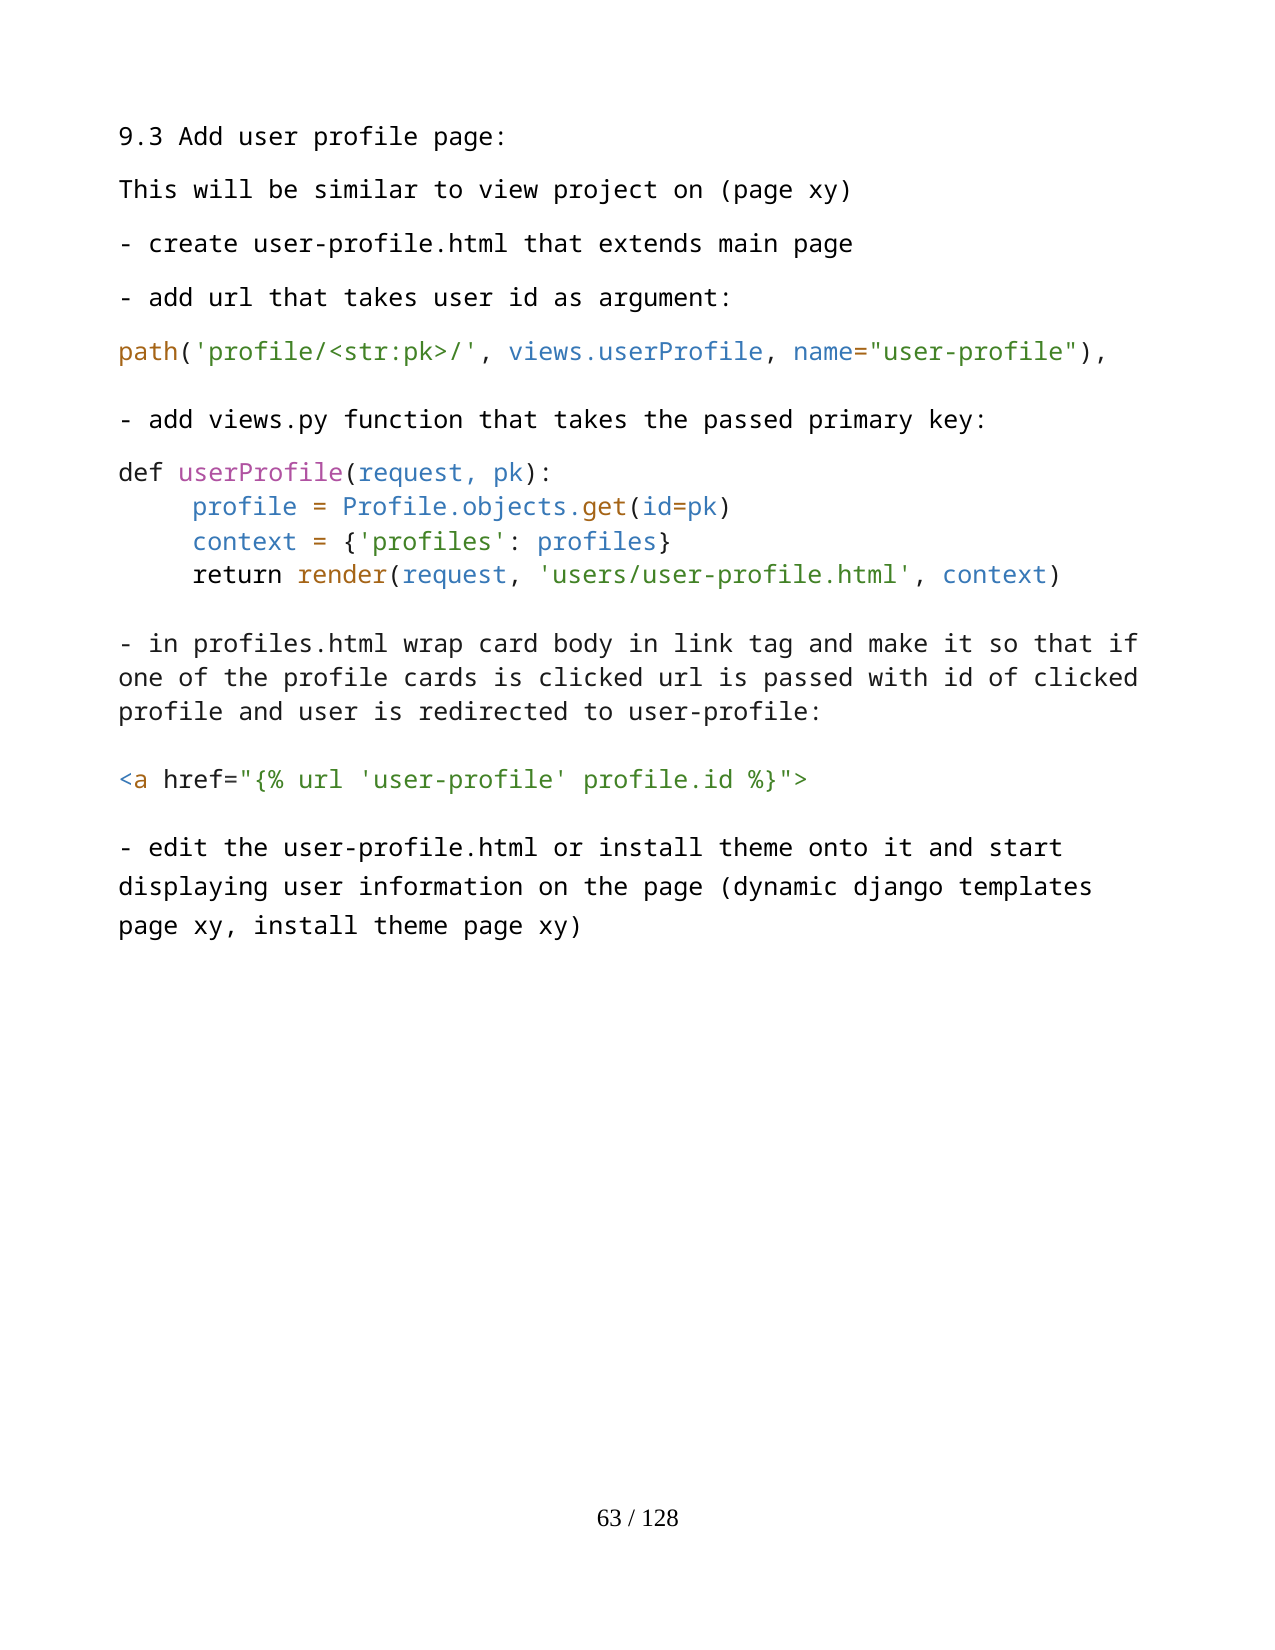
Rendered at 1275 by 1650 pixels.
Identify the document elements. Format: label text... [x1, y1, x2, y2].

text 9.3 Add user profile page: [118, 118, 1157, 152]
text This will be similar to view project on (page xy) [118, 172, 1157, 206]
text - in profiles.html wrap card body in link tag and make it so that if one of the profile cards is clicked url is passed with id of clicked profile and user is redirected to user-profile: [118, 625, 1157, 727]
text - add views.py function that takes the passed primary key: [118, 401, 1157, 435]
text return render(request, 'users/user-profile.html', context) [118, 557, 1157, 591]
text profile = Profile.objects.get(id=pk) [118, 489, 1157, 523]
text - edit the user-profile.html or install theme onto it and start displaying user information on the page (dynamic django templates page xy, install theme page xy) [118, 830, 1157, 942]
text <a href="{% url 'user-profile' profile.id %}"> [118, 762, 1157, 796]
text - add url that takes user id as argument: [118, 279, 1157, 313]
text - create user-profile.html that extends main page [118, 226, 1157, 260]
text path('profile/<str:pk>/', views.userProfile, name="user-profile"), [118, 333, 1157, 367]
text context = {'profiles': profiles} [118, 523, 1157, 557]
text def userProfile(request, pk): [118, 455, 1157, 489]
